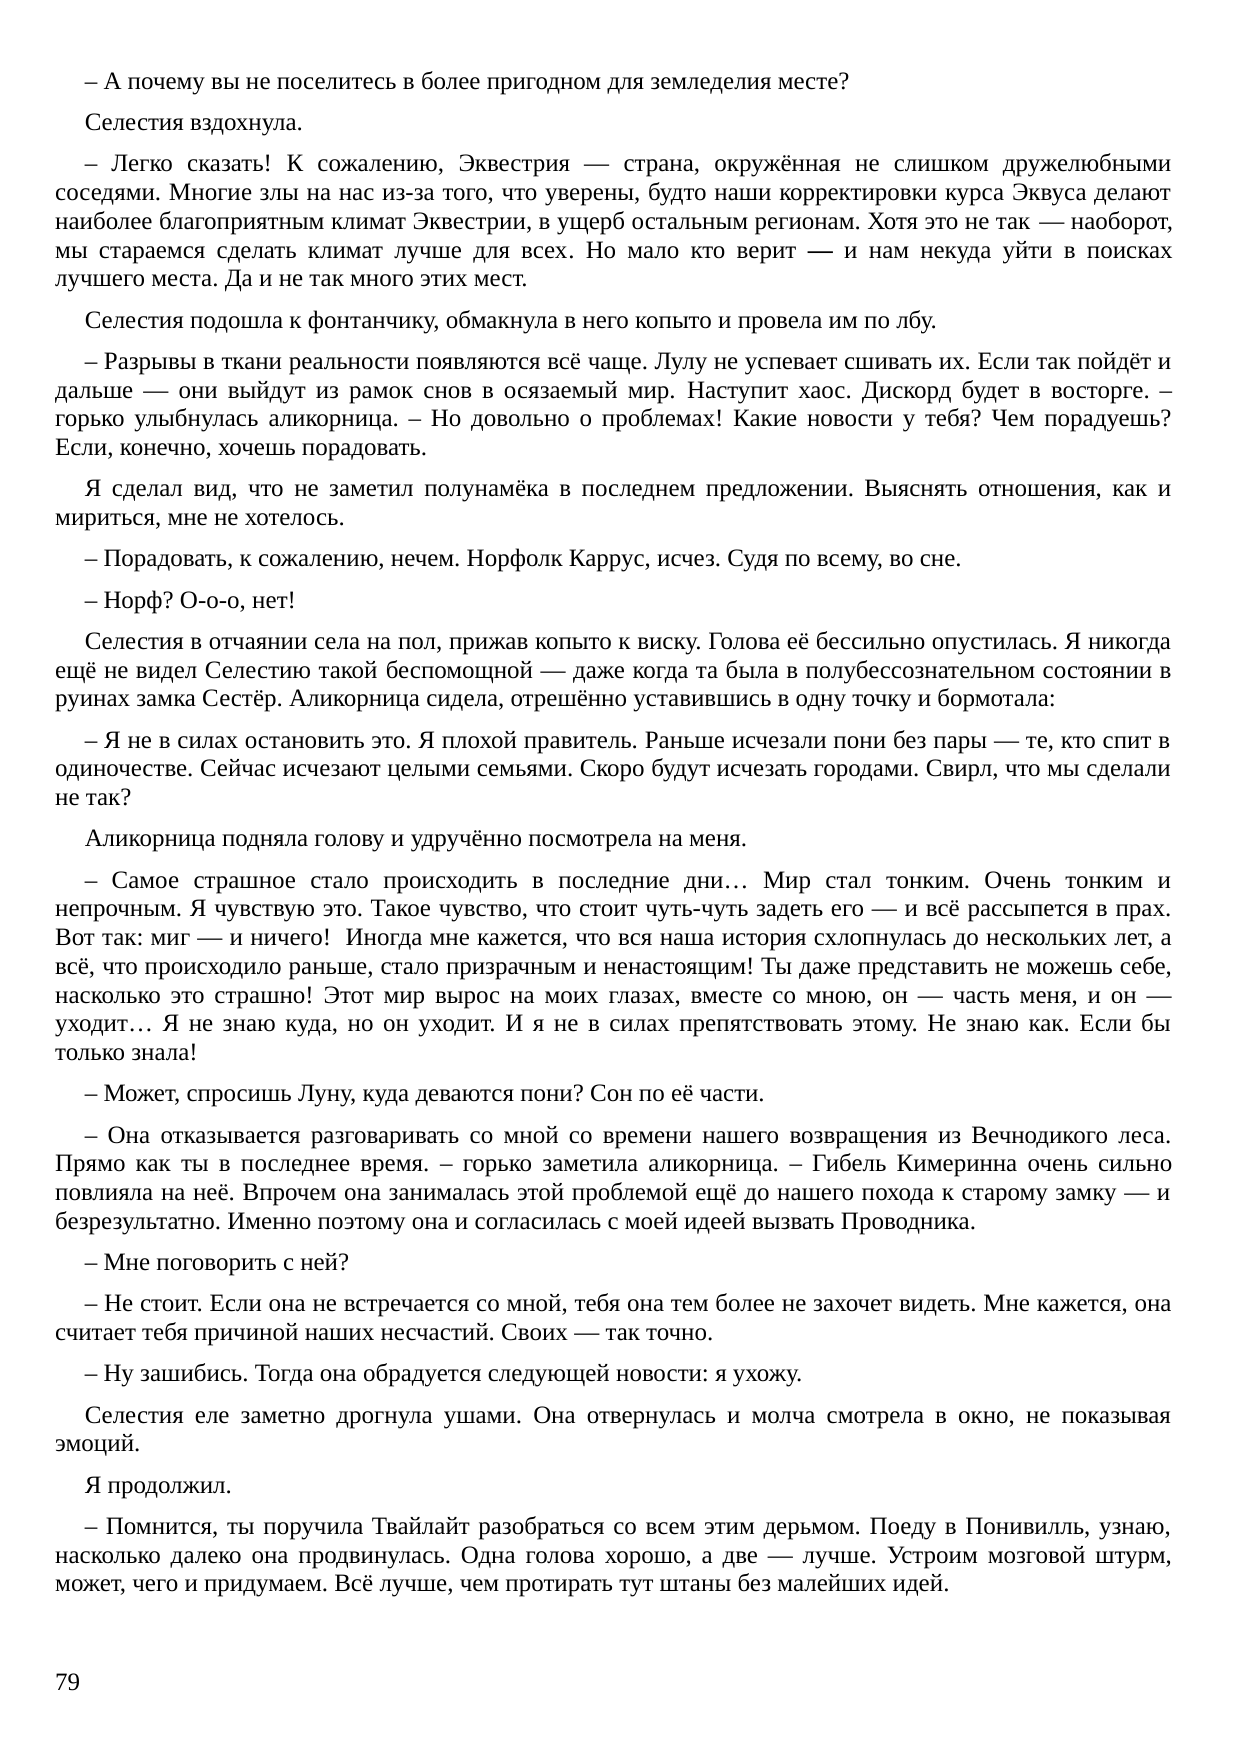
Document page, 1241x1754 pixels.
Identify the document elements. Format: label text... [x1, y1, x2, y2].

text Я сделал вид, что не заметил полунамёка в последнем предложении. Выяснять отношения, как и мириться, мне не хотелось. [55, 473, 1173, 531]
text – Разрывы в ткани реальности появляются всё чаще. Лулу не успевает сшивать их. Если так пойдёт и дальше — они выйдут из рамок снов в осязаемый мир. Наступит хаос. Дискорд будет в восторге. – горько улыбнулась аликорница. – Но довольно о проблемах! Какие новости у тебя? Чем порадуешь? Если, конечно, хочешь порадовать. [55, 346, 1173, 461]
text – Легко сказать! К сожалению, Эквестрия — страна, окружённая не слишком дружелюбными соседями. Многие злы на нас из-за того, что уверены, будто наши корректировки курса Эквуса делают наиболее благоприятным климат Эквестрии, в ущерб остальным регионам. Хотя это не так — наоборот, мы стараемся сделать климат лучше для всех. Но мало кто верит — и нам некуда уйти в поисках лучшего места. Да и не так много этих мест. [55, 148, 1173, 292]
text – Самое страшное стало происходить в последние дни… Мир стал тонким. Очень тонким и непрочным. Я чувствую это. Такое чувство, что стоит чуть-чуть задеть его — и всё рассыпется в прах. Вот так: миг — и ничего! Иногда мне кажется, что вся наша история схлопнулась до нескольких лет, а всё, что происходило раньше, стало призрачным и ненастоящим! Ты даже представить не можешь себе, насколько это страшно! Этот мир вырос на моих глазах, вместе со мною, он — часть меня, и он — уходит… Я не знаю куда, но он уходит. И я не в силах препятствовать этому. Не знаю как. Если бы только знала! [55, 865, 1173, 1066]
text Селестия в отчаянии села на пол, прижав копыто к виску. Голова её бессильно опустилась. Я никогда ещё не видел Селестию такой беспомощной — даже когда та была в полубессознательном состоянии в руинах замка Сестёр. Аликорница сидела, отрешённо уставившись в одну точку и бормотала: [55, 626, 1173, 712]
text Я продолжил. [55, 1470, 1173, 1498]
text Селестия еле заметно дрогнула ушами. Она отвернулась и молча смотрела в окно, не показывая эмоций. [55, 1400, 1173, 1457]
text Аликорница подняла голову и удручённо посмотрела на меня. [55, 823, 1173, 852]
text – Помнится, ты поручила Твайлайт разобраться со всем этим дерьмом. Поеду в Понивилль, узнаю, насколько далеко она продвинулась. Одна голова хорошо, а две — лучше. Устроим мозговой штурм, может, чего и придумаем. Всё лучше, чем протирать тут штаны без малейших идей. [55, 1511, 1173, 1597]
text – Может, спросишь Луну, куда деваются пони? Сон по её части. [55, 1078, 1173, 1107]
text – А почему вы не поселитесь в более пригодном для земледелия месте? [55, 66, 1173, 95]
text – Ну зашибись. Тогда она обрадуется следующей новости: я ухожу. [55, 1358, 1173, 1387]
text – Порадовать, к сожалению, нечем. Норфолк Каррус, исчез. Судя по всему, во сне. [55, 543, 1173, 572]
text Селестия вздохнула. [55, 107, 1173, 136]
text – Она отказывается разговаривать со мной со времени нашего возвращения из Вечнодикого леса. Прямо как ты в последнее время. – горько заметила аликорница. – Гибель Кимеринна очень сильно повлияла на неё. Впрочем она занималась этой проблемой ещё до нашего похода к старому замку — и безрезультатно. Именно поэтому она и согласилась с моей идеей вызвать Проводника. [55, 1120, 1173, 1235]
text – Я не в силах остановить это. Я плохой правитель. Раньше исчезали пони без пары — те, кто спит в одиночестве. Сейчас исчезают целыми семьями. Скоро будут исчезать городами. Свирл, что мы сделали не так? [55, 725, 1173, 811]
text – Норф? О-о-о, нет! [55, 585, 1173, 613]
text Селестия подошла к фонтанчику, обмакнула в него копыто и провела им по лбу. [55, 305, 1173, 333]
text – Не стоит. Если она не встречается со мной, тебя она тем более не захочет видеть. Мне кажется, она считает тебя причиной наших несчастий. Своих — так точно. [55, 1288, 1173, 1346]
text – Мне поговорить с ней? [55, 1247, 1173, 1276]
